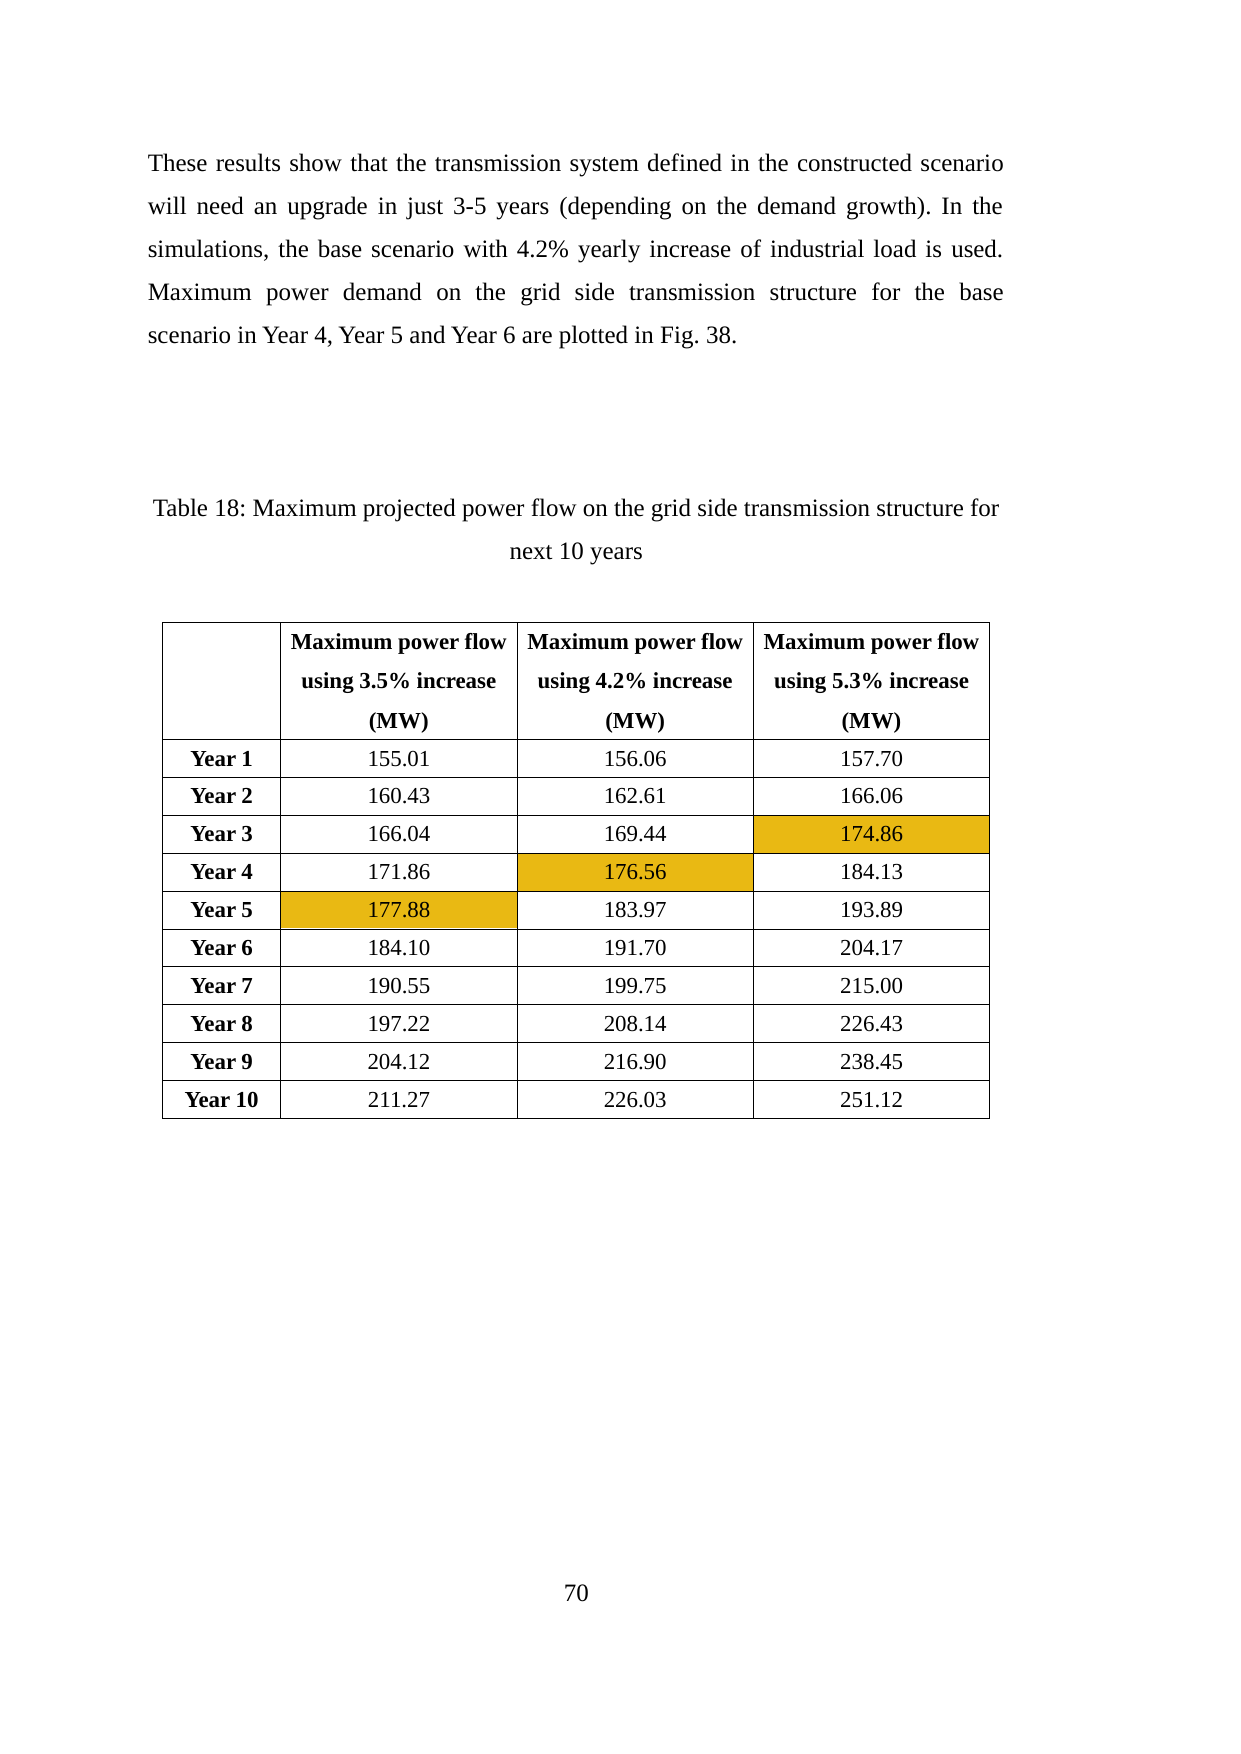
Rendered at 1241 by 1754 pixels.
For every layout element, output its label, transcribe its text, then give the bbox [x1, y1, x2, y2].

table_cell 197.22 [281, 1005, 517, 1042]
table_cell 157.70 [754, 740, 989, 777]
table_cell 169.44 [518, 816, 753, 853]
table_cell 199.75 [518, 967, 753, 1004]
table_cell 216.90 [518, 1043, 753, 1080]
table_cell 193.89 [754, 892, 989, 928]
table_cell 177.88 [281, 892, 517, 928]
table_cell Year 6 [163, 930, 280, 966]
table_cell Year 1 [163, 740, 280, 777]
table_cell 204.12 [281, 1043, 517, 1080]
table_cell 166.04 [281, 816, 517, 853]
text These results show that the transmission system defined in the constructed scenario will need an upgrade in just 3-5 years (depending on the demand growth). In the simulations, the base scenario with 4.2% yearly increase of industrial load is used. Maximum power demand on the grid side transmission structure for the base scenario in Year 4, Year 5 and Year 6 are plotted in Fig. 38. [148, 148, 1004, 349]
table_cell 183.97 [518, 892, 753, 928]
table_header Maximum power flow using 5.3% increase (MW) [754, 623, 989, 739]
table_cell 191.70 [518, 930, 753, 966]
table_cell Year 7 [163, 967, 280, 1004]
table_cell Year 5 [163, 892, 280, 928]
table_cell 204.17 [754, 930, 989, 966]
table_header [163, 623, 280, 739]
table_cell 184.10 [281, 930, 517, 966]
table_cell 184.13 [754, 854, 989, 891]
table_cell 208.14 [518, 1005, 753, 1042]
table_cell 215.00 [754, 967, 989, 1004]
table_cell 251.12 [754, 1081, 989, 1118]
table_cell 171.86 [281, 854, 517, 891]
table_cell 156.06 [518, 740, 753, 777]
table_cell 162.61 [518, 778, 753, 815]
table_cell Year 3 [163, 816, 280, 853]
table_cell Year 4 [163, 854, 280, 891]
table_header Maximum power flow using 4.2% increase (MW) [518, 623, 753, 739]
table_cell 174.86 [754, 816, 989, 853]
table_cell 166.06 [754, 778, 989, 815]
table_cell 155.01 [281, 740, 517, 777]
table_header Maximum power flow using 3.5% increase (MW) [281, 623, 517, 739]
table_cell 160.43 [281, 778, 517, 815]
table_cell Year 10 [163, 1081, 280, 1118]
text Table 18: Maximum projected power flow on the grid side transmission structure for next 10 years [148, 493, 1004, 564]
table_cell 238.45 [754, 1043, 989, 1080]
table_cell Year 8 [163, 1005, 280, 1042]
table_cell 226.43 [754, 1005, 989, 1042]
table_cell Year 2 [163, 778, 280, 815]
table_cell 176.56 [518, 854, 753, 891]
table_cell 226.03 [518, 1081, 753, 1118]
table_cell 190.55 [281, 967, 517, 1004]
table_cell 211.27 [281, 1081, 517, 1118]
table_cell Year 9 [163, 1043, 280, 1080]
